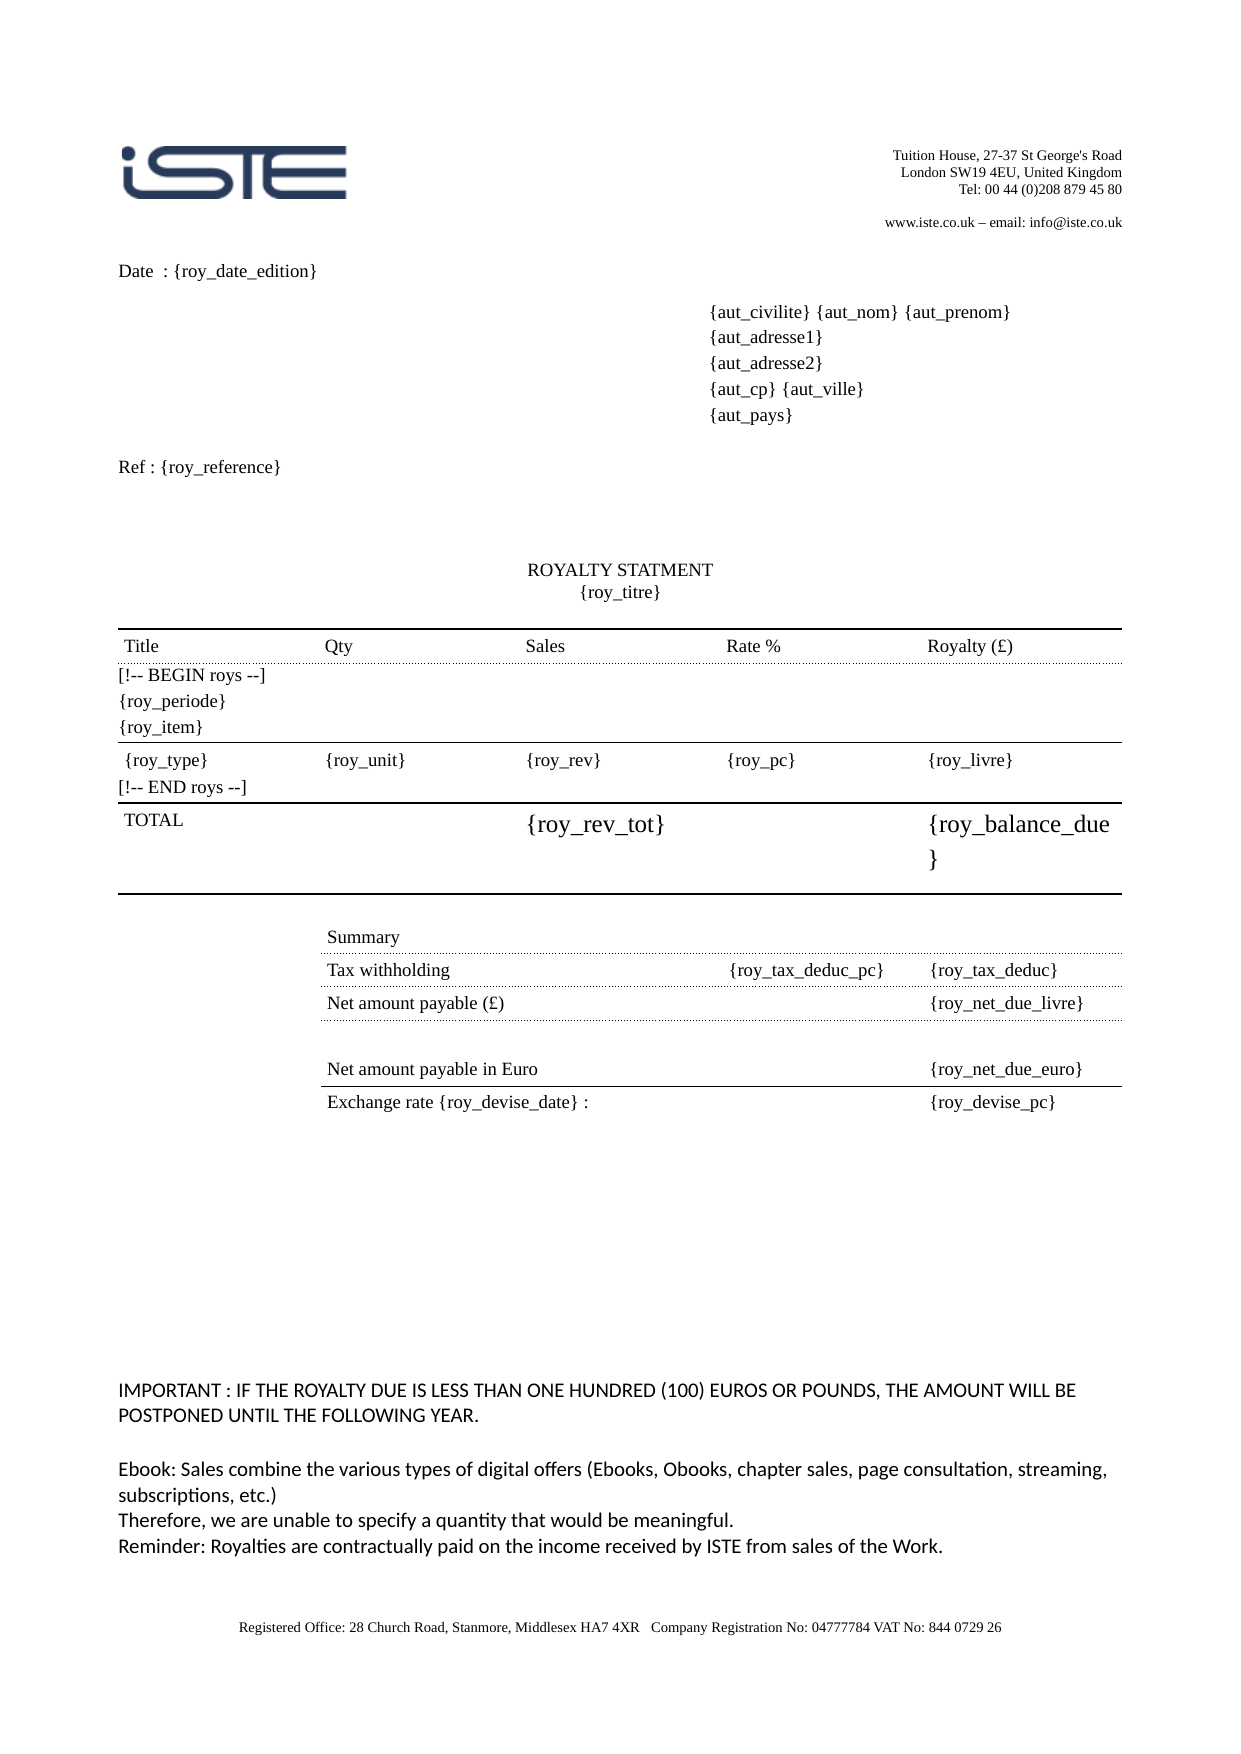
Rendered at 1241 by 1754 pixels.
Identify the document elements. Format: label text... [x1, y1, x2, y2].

table_header [720, 804, 921, 893]
table_cell {roy_tax_deduc_pc} [723, 953, 923, 986]
table_cell {roy_net_due_euro} [923, 1053, 1122, 1086]
table_header Summary [321, 920, 723, 953]
table_header {roy_balance_due} [921, 804, 1122, 893]
text {roy_periode} [118, 690, 1122, 711]
table_header {roy_unit} [319, 743, 520, 776]
text IMPORTANT : IF THE ROYALTY DUE IS LESS THAN ONE HUNDRED (100) EUROS OR POUNDS, THE AMOUNT WILL BE [118, 1377, 1122, 1402]
table_cell {roy_devise_pc} [923, 1087, 1122, 1119]
text subscriptions, etc.) [118, 1482, 1122, 1507]
table_header [923, 920, 1122, 953]
table_header {roy_rev} [520, 743, 720, 776]
table_cell [321, 1020, 522, 1053]
table_header {roy_pc} [720, 743, 921, 776]
text ROYALTY STATMENT [118, 559, 1122, 581]
table_cell [723, 1020, 923, 1053]
table_cell Tax withholding [321, 953, 723, 986]
text {aut_adresse1} [118, 326, 1122, 348]
table_header [723, 920, 923, 953]
text {aut_civilite} {aut_nom} {aut_prenom} [118, 301, 1122, 322]
text [!-- BEGIN roys --] [118, 664, 1122, 686]
table_header {roy_type} [118, 743, 319, 776]
table_cell {roy_tax_deduc} [923, 953, 1122, 986]
text Therefore, we are unable to specify a quantity that would be meaningful. [118, 1507, 1122, 1533]
table_header {roy_rev_tot} [520, 804, 720, 893]
text {aut_adresse2} [118, 352, 1122, 374]
table_header Title [118, 630, 319, 662]
table_cell Exchange rate {roy_devise_date} : [321, 1087, 923, 1119]
text [!-- END roys --] [118, 776, 1122, 798]
text {roy_titre} [118, 581, 1122, 602]
table_header {roy_livre} [921, 743, 1122, 776]
text {aut_cp} {aut_ville} [118, 378, 1122, 400]
text POSTPONED UNTIL THE FOLLOWING YEAR. [118, 1402, 1122, 1428]
table_cell [923, 1020, 1122, 1053]
table_cell {roy_net_due_livre} [923, 986, 1122, 1019]
table_cell Net amount payable in Euro [321, 1053, 923, 1086]
text Date : {roy_date_edition} [118, 260, 1122, 282]
table_cell [522, 1020, 723, 1053]
table_cell Net amount payable (£) [321, 986, 723, 1019]
table_cell [723, 986, 923, 1019]
table_header Qty [319, 630, 520, 662]
table_header TOTAL [118, 804, 319, 893]
table_header [319, 804, 520, 893]
text Ref : {roy_reference} [118, 456, 1122, 477]
text {aut_pays} [118, 404, 1122, 426]
table_header Rate % [720, 630, 921, 662]
picture [121, 146, 348, 199]
text Reminder: Royalties are contractually paid on the income received by ISTE from sales of the Work. [118, 1533, 1122, 1558]
table_header Royalty (£) [921, 630, 1122, 662]
text {roy_item} [118, 716, 1122, 737]
text Ebook: Sales combine the various types of digital offers (Ebooks, Obooks, chapter sales, page consultation, streaming, [118, 1457, 1122, 1482]
table_header Sales [520, 630, 720, 662]
